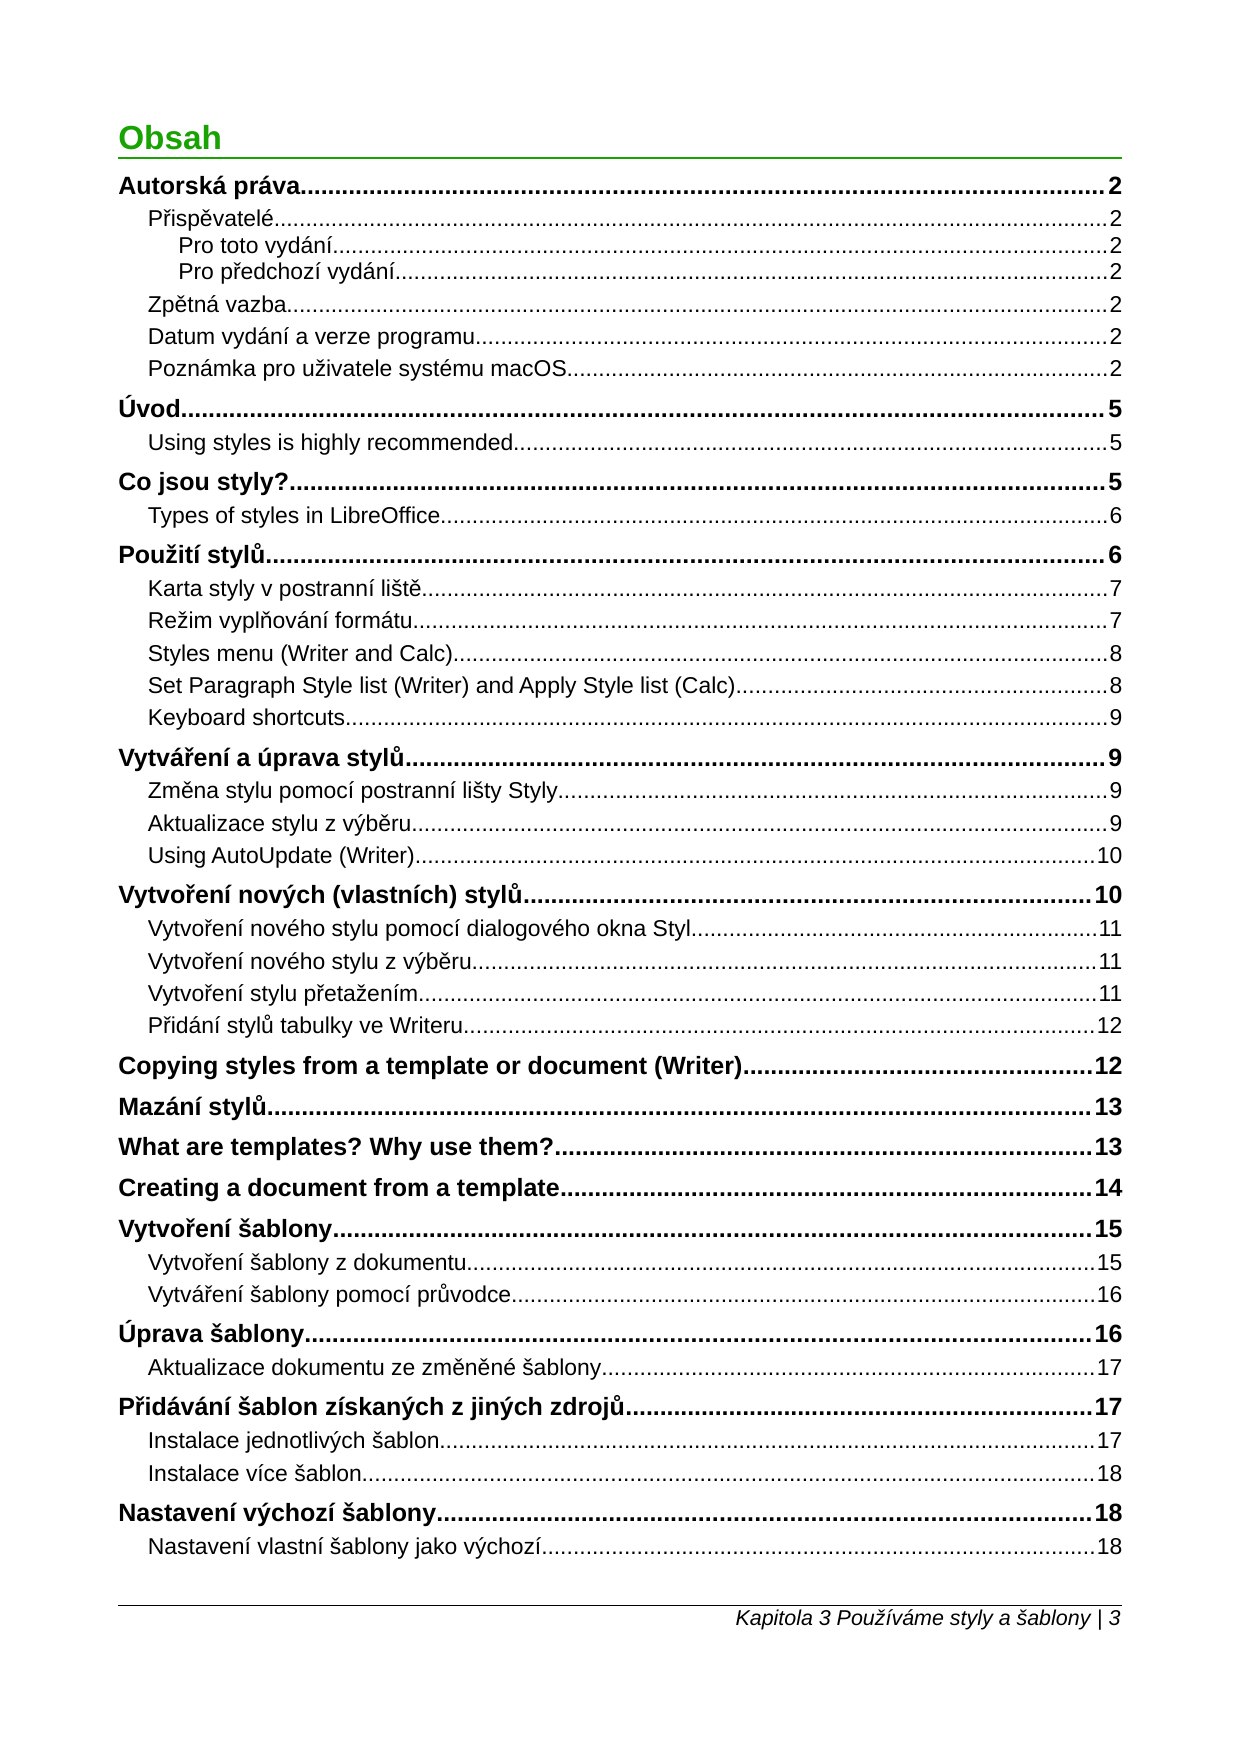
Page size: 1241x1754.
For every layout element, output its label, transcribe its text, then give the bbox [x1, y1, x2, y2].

text Set Paragraph Style list (Writer) and Apply Style list (Calc) 8 [148, 672, 1122, 698]
text Zpětná vazba 2 [148, 291, 1122, 317]
text Přidávání šablon získaných z jiných zdrojů 17 [118, 1392, 1122, 1421]
text Úvod 5 [118, 394, 1122, 422]
text Keyboard shortcuts 9 [148, 704, 1122, 731]
text Vytváření šablony pomocí průvodce 16 [148, 1281, 1122, 1307]
text Vytvoření šablony 15 [118, 1214, 1122, 1242]
text Mazání stylů 13 [118, 1092, 1122, 1120]
text Vytvoření nových (vlastních) stylů 10 [118, 881, 1122, 909]
text Poznámka pro uživatele systému macOS 2 [148, 355, 1122, 382]
text What are templates? Why use them? 13 [118, 1132, 1122, 1161]
text Pro toto vydání 2 [178, 232, 1122, 258]
text Co jsou styly? 5 [118, 467, 1122, 496]
text Aktualizace dokumentu ze změněné šablony 17 [148, 1354, 1122, 1380]
text Datum vydání a verze programu 2 [148, 323, 1122, 349]
text Using styles is highly recommended 5 [148, 428, 1122, 455]
text Přidání stylů tabulky ve Writeru 12 [148, 1012, 1122, 1039]
text Vytváření a úprava stylů 9 [118, 743, 1122, 771]
text Aktualizace stylu z výběru 9 [148, 810, 1122, 836]
text Úprava šablony 16 [118, 1319, 1122, 1348]
text Creating a document from a template 14 [118, 1173, 1122, 1202]
text Types of styles in LibreOffice 6 [148, 502, 1122, 528]
subtitle Obsah [118, 118, 1122, 157]
text Styles menu (Writer and Calc) 8 [148, 639, 1122, 666]
text Nastavení výchozí šablony 18 [118, 1498, 1122, 1527]
text Vytvoření nového stylu pomocí dialogového okna Styl 11 [148, 915, 1122, 942]
text Nastavení vlastní šablony jako výchozí 18 [148, 1533, 1122, 1559]
text Změna stylu pomocí postranní lišty Styly 9 [148, 777, 1122, 804]
text Karta styly v postranní liště 7 [148, 575, 1122, 601]
text Using AutoUpdate (Writer) 10 [148, 842, 1122, 868]
text Instalace jednotlivých šablon 17 [148, 1427, 1122, 1453]
text Přispěvatelé 2 [148, 205, 1122, 232]
text Pro předchozí vydání 2 [178, 258, 1122, 284]
text Copying styles from a template or document (Writer) 12 [118, 1051, 1122, 1079]
text Režim vyplňování formátu 7 [148, 607, 1122, 633]
text Vytvoření šablony z dokumentu 15 [148, 1248, 1122, 1275]
text Instalace více šablon 18 [148, 1459, 1122, 1486]
text Autorská práva 2 [118, 171, 1122, 199]
text Vytvoření nového stylu z výběru 11 [148, 948, 1122, 974]
text Vytvoření stylu přetažením 11 [148, 980, 1122, 1006]
text Použití stylů 6 [118, 540, 1122, 569]
